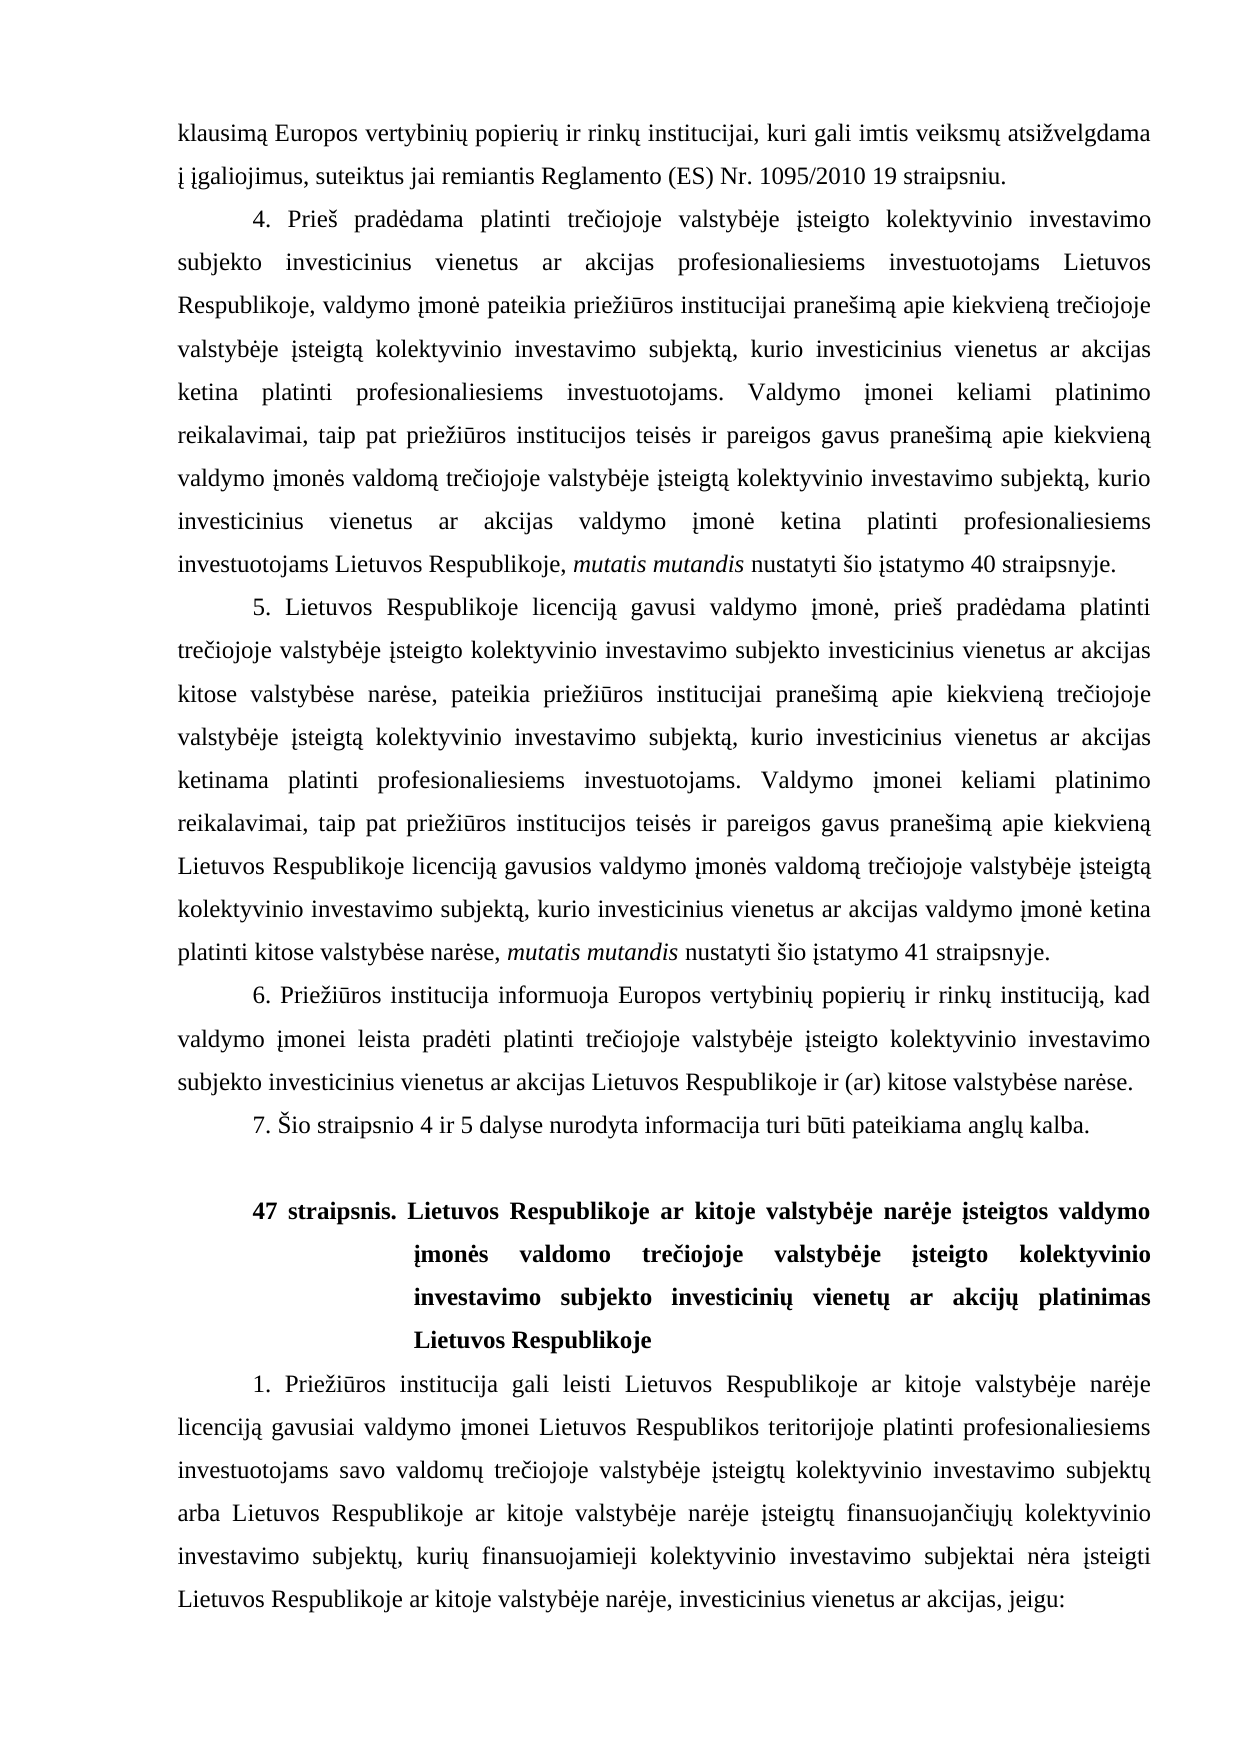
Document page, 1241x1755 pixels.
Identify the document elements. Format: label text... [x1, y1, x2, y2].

text 7. Šio straipsnio 4 ir 5 dalyse nurodyta informacija turi būti pateikiama anglų kalba. [177, 1110, 1152, 1139]
text 47 straipsnis. Lietuvos Respublikoje ar kitoje valstybėje narėje įsteigtos valdymo įmonės valdomo trečiojoje valstybėje įsteigto kolektyvinio investavimo subjekto investicinių vienetų ar akcijų platinimas Lietuvos Respublikoje [252, 1196, 1152, 1354]
text klausimą Europos vertybinių popierių ir rinkų institucijai, kuri gali imtis veiksmų atsižvelgdama į įgaliojimus, suteiktus jai remiantis Reglamento (ES) Nr. 1095/2010 19 straipsniu. [177, 118, 1152, 190]
text 5. Lietuvos Respublikoje licenciją gavusi valdymo įmonė, prieš pradėdama platinti trečiojoje valstybėje įsteigto kolektyvinio investavimo subjekto investicinius vienetus ar akcijas kitose valstybėse narėse, pateikia priežiūros institucijai pranešimą apie kiekvieną trečiojoje valstybėje įsteigtą kolektyvinio investavimo subjektą, kurio investicinius vienetus ar akcijas ketinama platinti profesionaliesiems investuotojams. Valdymo įmonei keliami platinimo reikalavimai, taip pat priežiūros institucijos teisės ir pareigos gavus pranešimą apie kiekvieną Lietuvos Respublikoje licenciją gavusios valdymo įmonės valdomą trečiojoje valstybėje įsteigtą kolektyvinio investavimo subjektą, kurio investicinius vienetus ar akcijas valdymo įmonė ketina platinti kitose valstybėse narėse, mutatis mutandis nustatyti šio įstatymo 41 straipsnyje. [177, 592, 1152, 966]
text 4. Prieš pradėdama platinti trečiojoje valstybėje įsteigto kolektyvinio investavimo subjekto investicinius vienetus ar akcijas profesionaliesiems investuotojams Lietuvos Respublikoje, valdymo įmonė pateikia priežiūros institucijai pranešimą apie kiekvieną trečiojoje valstybėje įsteigtą kolektyvinio investavimo subjektą, kurio investicinius vienetus ar akcijas ketina platinti profesionaliesiems investuotojams. Valdymo įmonei keliami platinimo reikalavimai, taip pat priežiūros institucijos teisės ir pareigos gavus pranešimą apie kiekvieną valdymo įmonės valdomą trečiojoje valstybėje įsteigtą kolektyvinio investavimo subjektą, kurio investicinius vienetus ar akcijas valdymo įmonė ketina platinti profesionaliesiems investuotojams Lietuvos Respublikoje, mutatis mutandis nustatyti šio įstatymo 40 straipsnyje. [177, 204, 1152, 578]
text 1. Priežiūros institucija gali leisti Lietuvos Respublikoje ar kitoje valstybėje narėje licenciją gavusiai valdymo įmonei Lietuvos Respublikos teritorijoje platinti profesionaliesiems investuotojams savo valdomų trečiojoje valstybėje įsteigtų kolektyvinio investavimo subjektų arba Lietuvos Respublikoje ar kitoje valstybėje narėje įsteigtų finansuojančiųjų kolektyvinio investavimo subjektų, kurių finansuojamieji kolektyvinio investavimo subjektai nėra įsteigti Lietuvos Respublikoje ar kitoje valstybėje narėje, investicinius vienetus ar akcijas, jeigu: [177, 1369, 1152, 1613]
text 6. Priežiūros institucija informuoja Europos vertybinių popierių ir rinkų instituciją, kad valdymo įmonei leista pradėti platinti trečiojoje valstybėje įsteigto kolektyvinio investavimo subjekto investicinius vienetus ar akcijas Lietuvos Respublikoje ir (ar) kitose valstybėse narėse. [177, 981, 1152, 1096]
